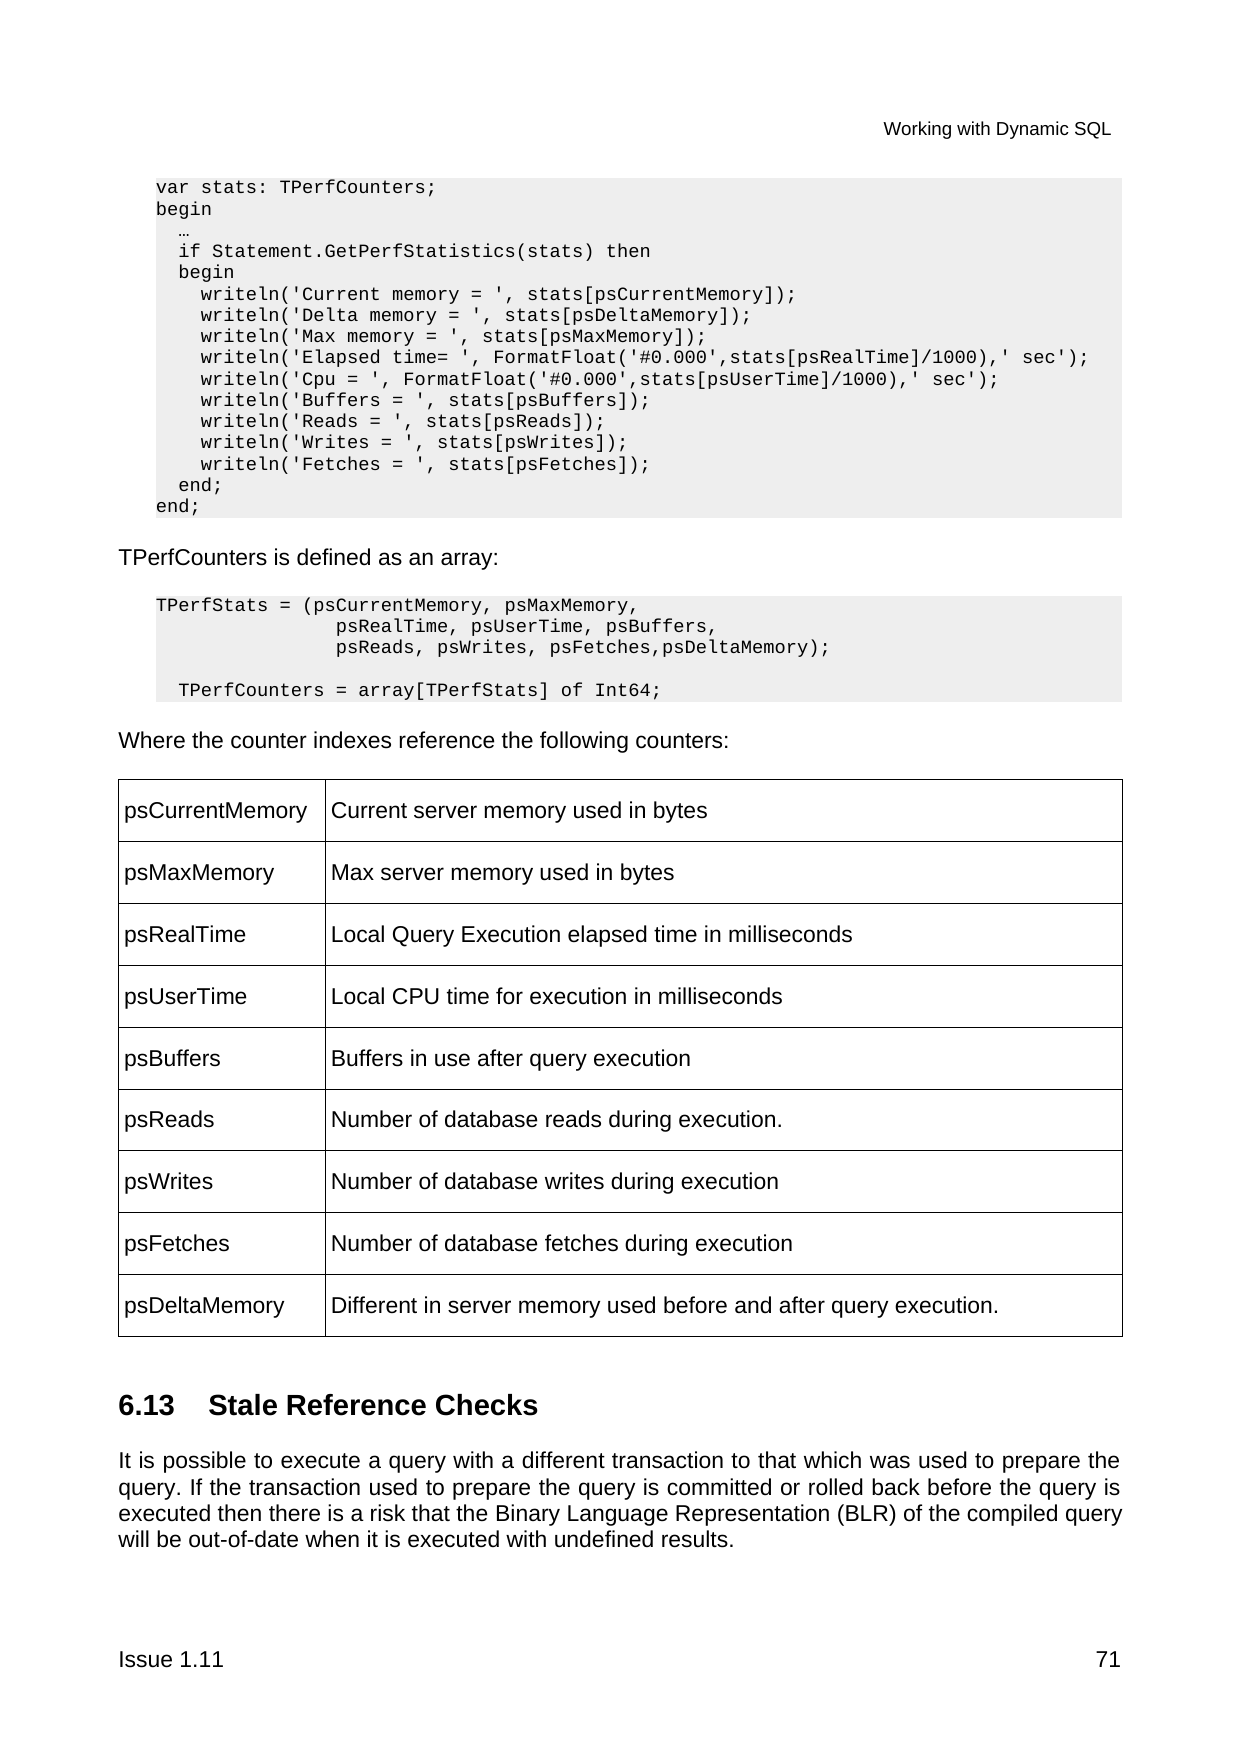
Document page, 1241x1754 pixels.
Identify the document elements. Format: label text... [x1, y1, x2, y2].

text if Statement.GetPerfStatistics(stats) then [156, 242, 1122, 263]
text writeln('Cpu = ', FormatFloat('#0.000',stats[psUserTime]/1000),' sec'); [156, 369, 1122, 391]
text writeln('Reads = ', stats[psReads]); [156, 412, 1122, 433]
text writeln('Fetches = ', stats[psFetches]); [156, 454, 1122, 476]
text writeln('Delta memory = ', stats[psDeltaMemory]); [156, 306, 1122, 327]
text begin [156, 263, 1122, 284]
text writeln('Writes = ', stats[psWrites]); [156, 433, 1122, 454]
table_cell Local CPU time for execution in milliseconds [326, 966, 1122, 1027]
table_cell Number of database writes during execution [326, 1151, 1122, 1212]
table_cell psReads [119, 1090, 325, 1150]
table_cell psWrites [119, 1151, 325, 1212]
table_header Current server memory used in bytes [326, 780, 1122, 841]
text writeln('Max memory = ', stats[psMaxMemory]); [156, 327, 1122, 348]
table_cell psRealTime [119, 904, 325, 965]
table_cell psMaxMemory [119, 842, 325, 903]
table_cell Local Query Execution elapsed time in milliseconds [326, 904, 1122, 965]
table_cell psBuffers [119, 1028, 325, 1088]
table_cell Number of database fetches during execution [326, 1213, 1122, 1274]
table_cell Different in server memory used before and after query execution. [326, 1275, 1122, 1336]
text writeln('Current memory = ', stats[psCurrentMemory]); [156, 284, 1122, 306]
text end; [156, 497, 1122, 518]
table_cell psFetches [119, 1213, 325, 1274]
table_cell psDeltaMemory [119, 1275, 325, 1336]
text psReads, psWrites, psFetches,psDeltaMemory); [156, 638, 1122, 659]
table_cell Buffers in use after query execution [326, 1028, 1122, 1088]
text writeln('Elapsed time= ', FormatFloat('#0.000',stats[psRealTime]/1000),' sec'); [156, 348, 1122, 369]
text Where the counter indexes reference the following counters: [118, 727, 1122, 754]
subtitle Stale Reference Checks [118, 1388, 1122, 1422]
text … [156, 221, 1122, 242]
text var stats: TPerfCounters; [156, 178, 1122, 199]
text TPerfCounters is defined as an array: [118, 544, 1122, 570]
table_cell Max server memory used in bytes [326, 842, 1122, 903]
text begin [156, 199, 1122, 221]
text It is possible to execute a query with a different transaction to that which was used to prepare the query. If the transaction used to prepare the query is committed or rolled back before the query is executed then there is a risk that the Binary Language Representation (BLR) of the compiled query will be out-of-date when it is executed with undefined results. [118, 1447, 1122, 1552]
table_header psCurrentMemory [119, 780, 325, 841]
text psRealTime, psUserTime, psBuffers, [156, 617, 1122, 638]
text TPerfStats = (psCurrentMemory, psMaxMemory, [156, 596, 1122, 617]
text end; [156, 476, 1122, 497]
table_cell psUserTime [119, 966, 325, 1027]
text writeln('Buffers = ', stats[psBuffers]); [156, 391, 1122, 412]
table_cell Number of database reads during execution. [326, 1090, 1122, 1150]
text TPerfCounters = array[TPerfStats] of Int64; [156, 681, 1122, 702]
